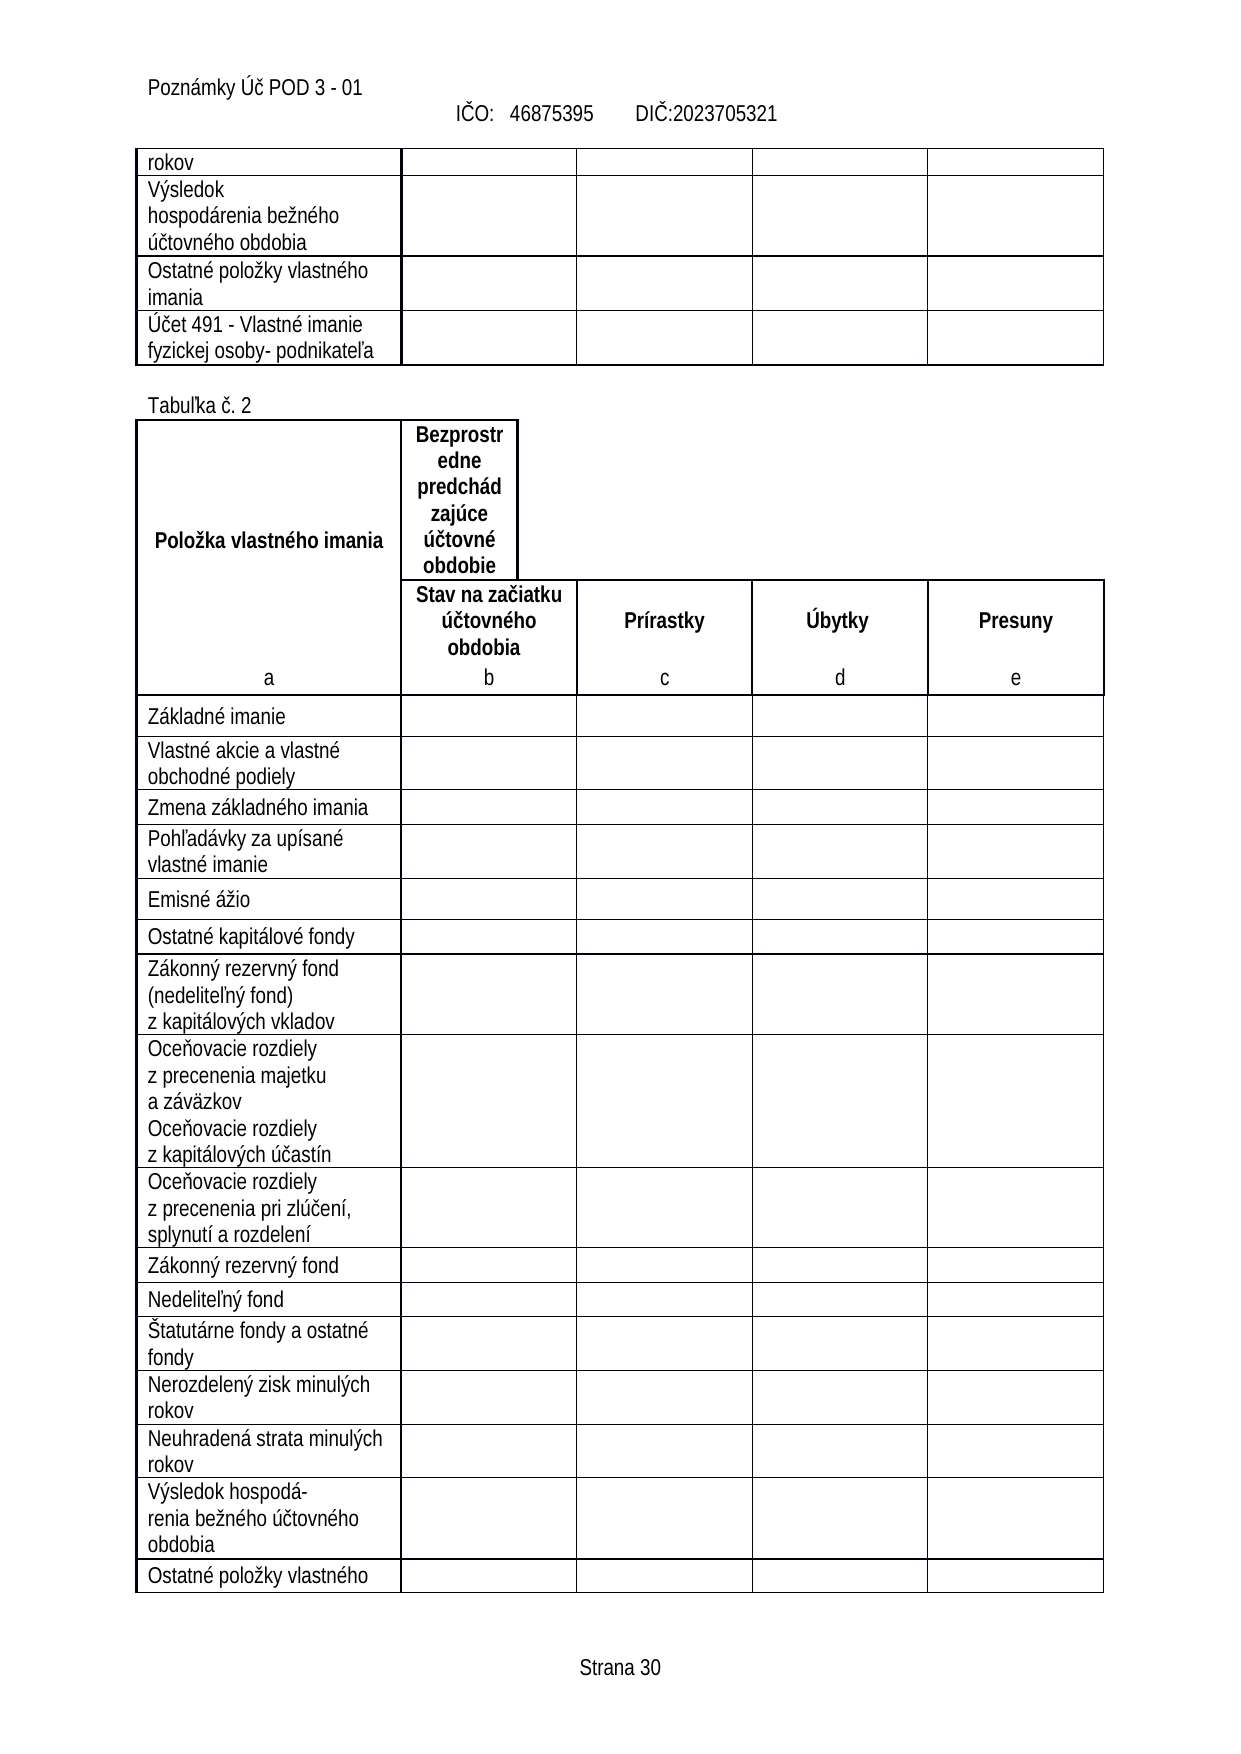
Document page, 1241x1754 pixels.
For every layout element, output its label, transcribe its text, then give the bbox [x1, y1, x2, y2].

table_cell [577, 257, 752, 310]
table_cell Výsledok hospodá-renia bežného účtovného obdobia [138, 1478, 400, 1557]
table_cell [928, 149, 1103, 175]
table_cell [402, 1168, 576, 1247]
table_cell [928, 176, 1103, 255]
table_header [519, 419, 1104, 579]
table_cell [577, 311, 752, 364]
text Tabuľka č. 2 [148, 392, 1092, 418]
table_cell [928, 1035, 1103, 1114]
table_cell [402, 879, 576, 919]
table_cell [577, 1115, 752, 1167]
table_cell [402, 825, 576, 877]
table_cell [402, 1248, 576, 1282]
table_cell [403, 176, 576, 255]
table_cell [753, 1115, 927, 1167]
table_cell [577, 1035, 752, 1114]
table_cell [753, 696, 927, 736]
table_cell [577, 696, 752, 736]
table_cell [928, 311, 1103, 364]
table_cell [402, 737, 576, 789]
table_cell e [929, 660, 1103, 694]
table_cell [753, 311, 927, 364]
table_cell [402, 790, 576, 824]
table_cell [402, 1478, 576, 1557]
table_cell [753, 955, 927, 1034]
table_cell [402, 696, 576, 736]
table_cell [753, 1317, 927, 1370]
table_cell [753, 1560, 927, 1592]
table_cell Zákonný rezervný fond (nedeliteľný fond) z kapitálových vkladov [138, 955, 400, 1034]
table_cell [577, 879, 752, 919]
table_header Bezprostredne predchádzajúce účtovné obdobie [402, 421, 516, 579]
table_cell Presuny [929, 581, 1103, 660]
table_cell [753, 1248, 927, 1282]
table_cell Prírastky [578, 581, 751, 660]
table_cell [403, 149, 576, 175]
table_cell [753, 1478, 927, 1557]
table_cell [577, 1248, 752, 1282]
table_cell [928, 955, 1103, 1034]
table_cell [928, 1115, 1103, 1167]
table_cell [577, 1168, 752, 1247]
table_cell [577, 790, 752, 824]
table_cell [402, 1425, 576, 1477]
table_cell [928, 1317, 1103, 1370]
table_cell Neuhradená strata minulých rokov [138, 1425, 400, 1477]
table_cell [753, 1168, 927, 1247]
table_cell [577, 1560, 752, 1592]
table_cell [577, 1478, 752, 1557]
table_cell [577, 1371, 752, 1423]
table_cell [928, 920, 1103, 953]
table_cell a [138, 660, 400, 694]
table_cell [577, 176, 752, 255]
table_cell [577, 737, 752, 789]
table_cell [753, 1035, 927, 1114]
table_cell [928, 1283, 1103, 1316]
table_cell [928, 825, 1103, 877]
table_cell Účet 491 - Vlastné imanie fyzickej osoby- podnikateľa [138, 311, 400, 364]
table_cell [928, 1560, 1103, 1592]
table_cell Oceňovacie rozdiely z precenenia pri zlúčení, splynutí a rozdelení [138, 1168, 400, 1247]
table_cell [928, 1248, 1103, 1282]
table_cell [928, 696, 1103, 736]
table_cell [753, 257, 927, 310]
table_cell [577, 955, 752, 1034]
table_cell [577, 920, 752, 953]
table_cell [753, 920, 927, 953]
table_cell Emisné ážio [138, 879, 400, 919]
table_cell Ostatné kapitálové fondy [138, 920, 400, 953]
table_cell b [402, 660, 576, 694]
table_cell [577, 1317, 752, 1370]
table_cell Nerozdelený zisk minulých rokov [138, 1371, 400, 1423]
table_cell c [578, 660, 751, 694]
table_cell [403, 311, 576, 364]
table_cell [402, 920, 576, 953]
table_cell [577, 825, 752, 877]
table_cell [402, 955, 576, 1034]
table_cell [928, 1425, 1103, 1477]
table_cell d [753, 660, 927, 694]
table_cell [402, 1560, 576, 1592]
table_cell [577, 1283, 752, 1316]
table_cell Úbytky [753, 581, 927, 660]
table_cell [928, 737, 1103, 789]
table_cell Ostatné položky vlastného imania [138, 257, 400, 310]
table_cell [753, 1283, 927, 1316]
table_header Položka vlastného imania [138, 421, 400, 660]
table_cell Základné imanie [138, 696, 400, 736]
table_cell [402, 1115, 576, 1167]
table_cell Zákonný rezervný fond [138, 1248, 400, 1282]
table_cell Pohľadávky za upísané vlastné imanie [138, 825, 400, 877]
table_cell [577, 1425, 752, 1477]
table_cell [753, 790, 927, 824]
table_cell [753, 1425, 927, 1477]
table_cell [753, 737, 927, 789]
table_cell [928, 790, 1103, 824]
table_cell Ostatné položky vlastného [138, 1560, 400, 1592]
table_cell [753, 1371, 927, 1423]
table_cell [753, 825, 927, 877]
table_cell [928, 1168, 1103, 1247]
table_cell Štatutárne fondy a ostatné fondy [138, 1317, 400, 1370]
table_cell [402, 1283, 576, 1316]
table_cell [928, 879, 1103, 919]
table_cell [928, 257, 1103, 310]
table_cell rokov [138, 149, 400, 175]
table_cell Vlastné akcie a vlastné obchodné podiely [138, 737, 400, 789]
table_cell [402, 1035, 576, 1114]
table_cell [403, 257, 576, 310]
table_cell Stav na začiatku účtovného obdobia [402, 581, 576, 660]
table_cell [577, 149, 752, 175]
table_cell Nedeliteľný fond [138, 1283, 400, 1316]
table_cell Zmena základného imania [138, 790, 400, 824]
table_cell [402, 1317, 576, 1370]
table_cell [753, 176, 927, 255]
table_cell Oceňovacie rozdiely z kapitálových účastín [138, 1115, 400, 1167]
table_cell Oceňovacie rozdiely z precenenia majetku a záväzkov [138, 1035, 400, 1114]
table_cell [928, 1478, 1103, 1557]
table_cell [753, 149, 927, 175]
table_cell Výsledok hospodárenia bežného účtovného obdobia [138, 176, 400, 255]
table_cell [928, 1371, 1103, 1423]
table_cell [753, 879, 927, 919]
table_cell [402, 1371, 576, 1423]
